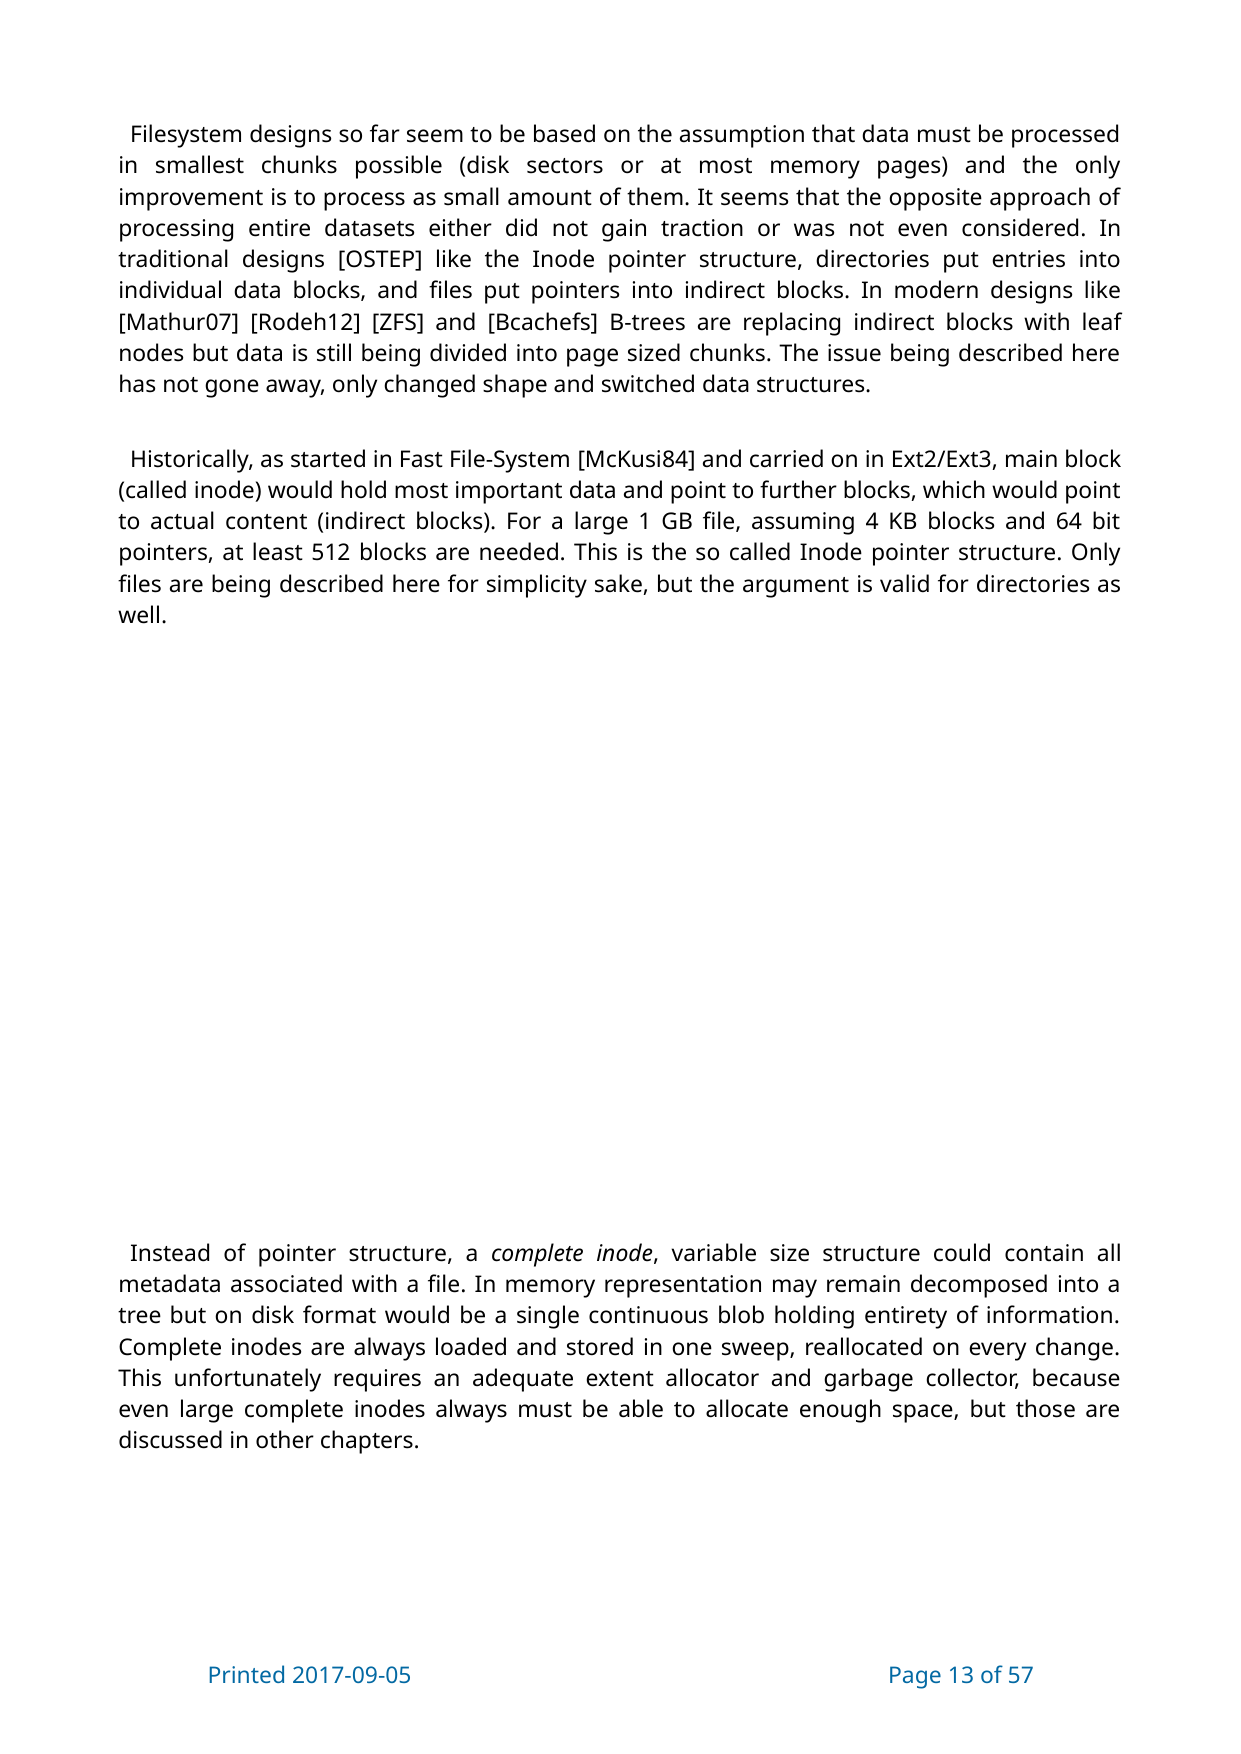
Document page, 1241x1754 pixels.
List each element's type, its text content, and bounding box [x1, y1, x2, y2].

text Instead of pointer structure, a complete inode, variable size structure could contain all metadata associated with a file. In memory representation may remain decomposed into a tree but on disk format would be a single continuous blob holding entirety of information. Complete inodes are always loaded and stored in one sweep, reallocated on every change. This unfortunately requires an adequate extent allocator and garbage collector, because even large complete inodes always must be able to allocate enough space, but those are discussed in other chapters. [118, 1237, 1122, 1456]
text Historically, as started in Fast File-System [McKusi84] and carried on in Ext2/Ext3, main block (called inode) would hold most important data and point to further blocks, which would point to actual content (indirect blocks). For a large 1 GB file, assuming 4 KB blocks and 64 bit pointers, at least 512 blocks are needed. This is the so called Inode pointer structure. Only files are being described here for simplicity sake, but the argument is valid for directories as well. [118, 442, 1122, 630]
text Filesystem designs so far seem to be based on the assumption that data must be processed in smallest chunks possible (disk sectors or at most memory pages) and the only improvement is to process as small amount of them. It seems that the opposite approach of processing entire datasets either did not gain traction or was not even considered. In traditional designs [OSTEP] like the Inode pointer structure, directories put entries into individual data blocks, and files put pointers into indirect blocks. In modern designs like [Mathur07] [Rodeh12] [ZFS] and [Bcachefs] B-trees are replacing indirect blocks with leaf nodes but data is still being divided into page sized chunks. The issue being described here has not gone away, only changed shape and switched data structures. [118, 118, 1122, 399]
